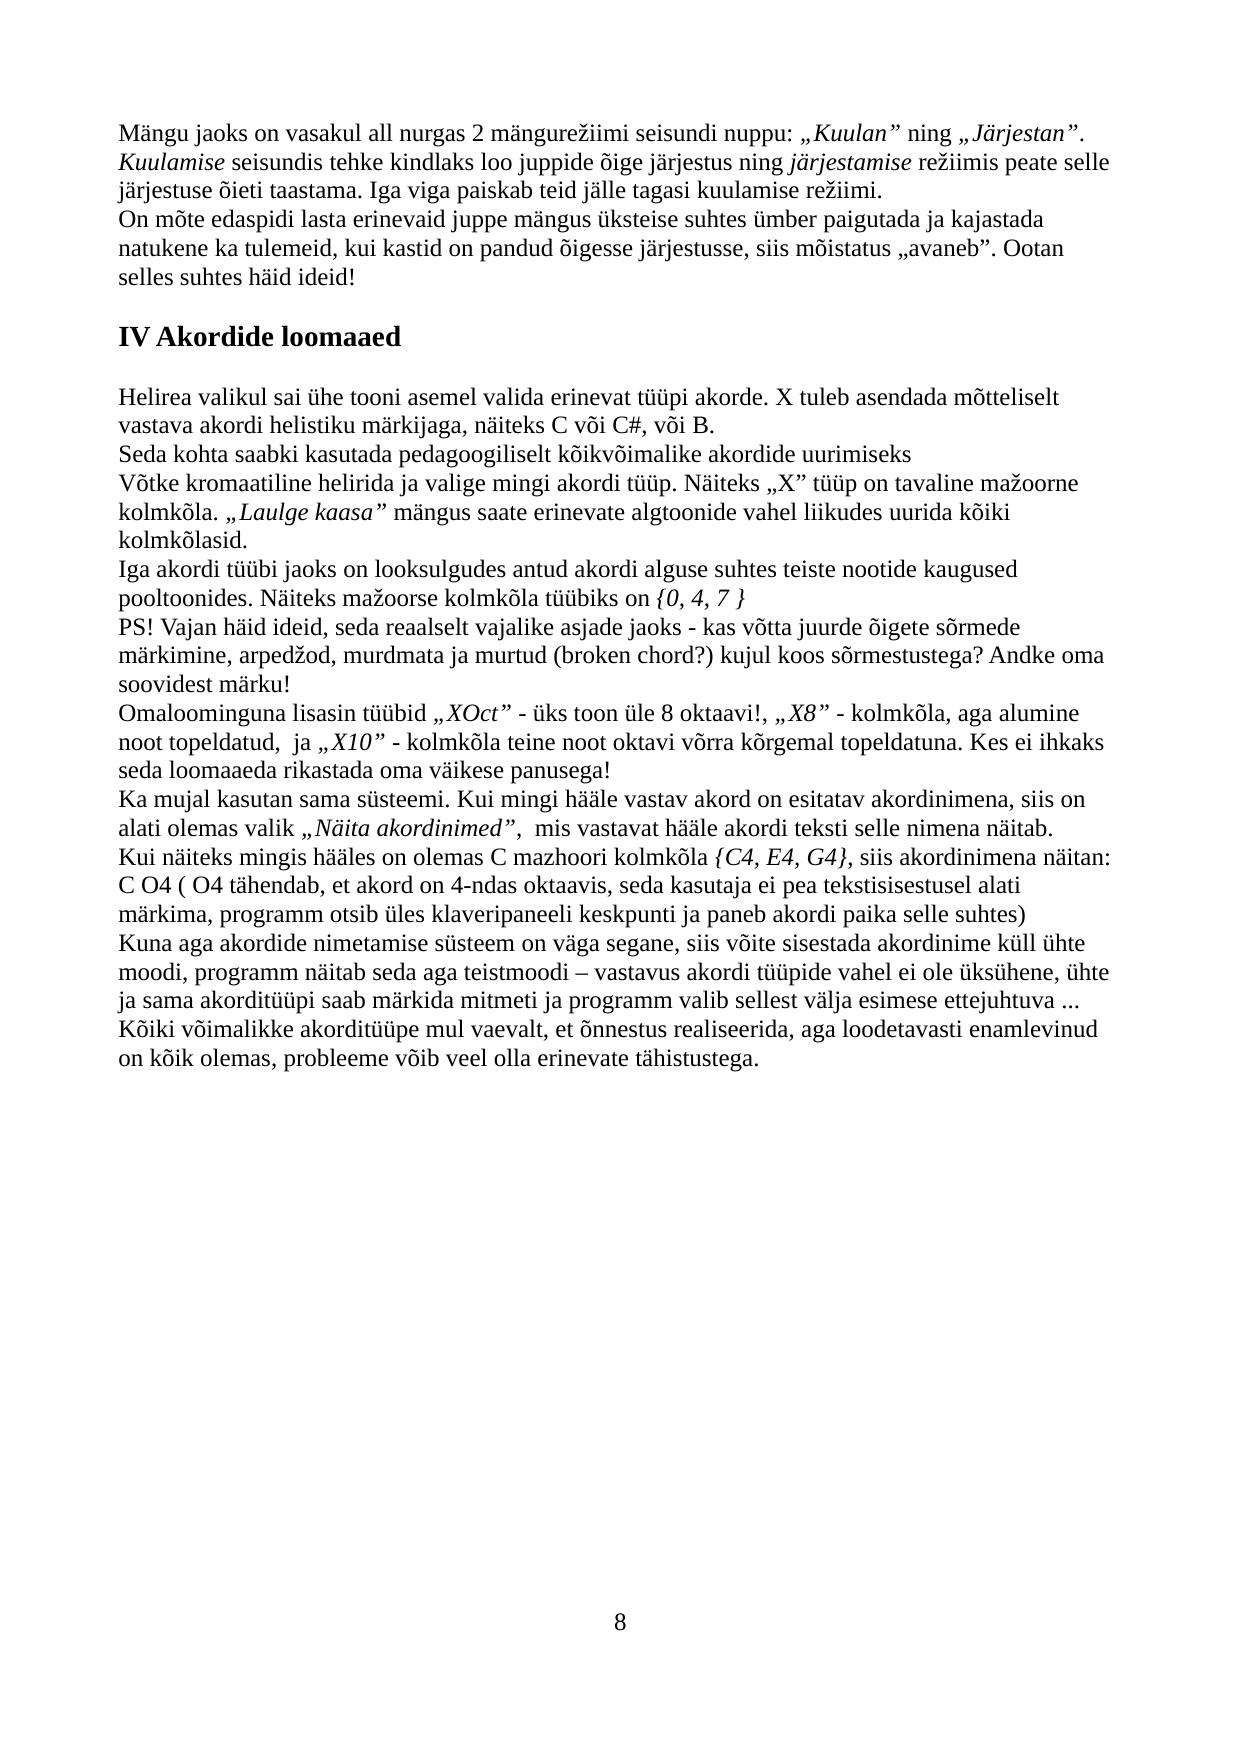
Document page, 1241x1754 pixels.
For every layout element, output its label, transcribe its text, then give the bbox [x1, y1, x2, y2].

text Iga akordi tüübi jaoks on looksulgudes antud akordi alguse suhtes teiste nootide kaugused pooltoonides. Näiteks mažoorse kolmkõla tüübiks on {0, 4, 7 } PS! Vajan häid ideid, seda reaalselt vajalike asjade jaoks - kas võtta juurde õigete sõrmede märkimine, arpedžod, murdmata ja murtud (broken chord?) kujul koos sõrmestustega? Andke oma soovidest märku! [118, 554, 1122, 698]
text Omaloominguna lisasin tüübid „XOct” - üks toon üle 8 oktaavi!, „X8” - kolmkõla, aga alumine noot topeldatud, ja „X10” - kolmkõla teine noot oktavi võrra kõrgemal topeldatuna. Kes ei ihkaks seda loomaaeda rikastada oma väikese panusega! Ka mujal kasutan sama süsteemi. Kui mingi hääle vastav akord on esitatav akordinimena, siis on alati olemas valik „Näita akordinimed”, mis vastavat hääle akordi teksti selle nimena näitab. Kui näiteks mingis hääles on olemas C mazhoori kolmkõla {C4, E4, G4}, siis akordinimena näitan: C O4 ( O4 tähendab, et akord on 4-ndas oktaavis, seda kasutaja ei pea tekstisisestusel alati märkima, programm otsib üles klaveripaneeli keskpunti ja paneb akordi paika selle suhtes) Kuna aga akordide nimetamise süsteem on väga segane, siis võite sisestada akordinime küll ühte moodi, programm näitab seda aga teistmoodi – vastavus akordi tüüpide vahel ei ole üksühene, ühte ja sama akorditüüpi saab märkida mitmeti ja programm valib sellest välja esimese ettejuhtuva ... Kõiki võimalikke akorditüüpe mul vaevalt, et õnnestus realiseerida, aga loodetavasti enamlevinud on kõik olemas, probleeme võib veel olla erinevate tähistustega. [118, 698, 1122, 1072]
text Kuulamise seisundis tehke kindlaks loo juppide õige järjestus ning järjestamise režiimis peate selle järjestuse õieti taastama. Iga viga paiskab teid jälle tagasi kuulamise režiimi. On mõte edaspidi lasta erinevaid juppe mängus üksteise suhtes ümber paigutada ja kajastada natukene ka tulemeid, kui kastid on pandud õigesse järjestusse, siis mõistatus „avaneb”. Ootan selles suhtes häid ideid! [118, 147, 1122, 291]
text Helirea valikul sai ühe tooni asemel valida erinevat tüüpi akorde. X tuleb asendada mõtteliselt vastava akordi helistiku märkijaga, näiteks C või C#, või B. [118, 382, 1122, 439]
text IV Akordide loomaaed [118, 291, 1122, 353]
text Mängu jaoks on vasakul all nurgas 2 mängurežiimi seisundi nuppu: „Kuulan” ning „Järjestan”. [118, 118, 1122, 147]
text Seda kohta saabki kasutada pedagoogiliselt kõikvõimalike akordide uurimiseks Võtke kromaatiline helirida ja valige mingi akordi tüüp. Näiteks „X” tüüp on tavaline mažoorne kolmkõla. „Laulge kaasa” mängus saate erinevate algtoonide vahel liikudes uurida kõiki kolmkõlasid. [118, 439, 1122, 554]
